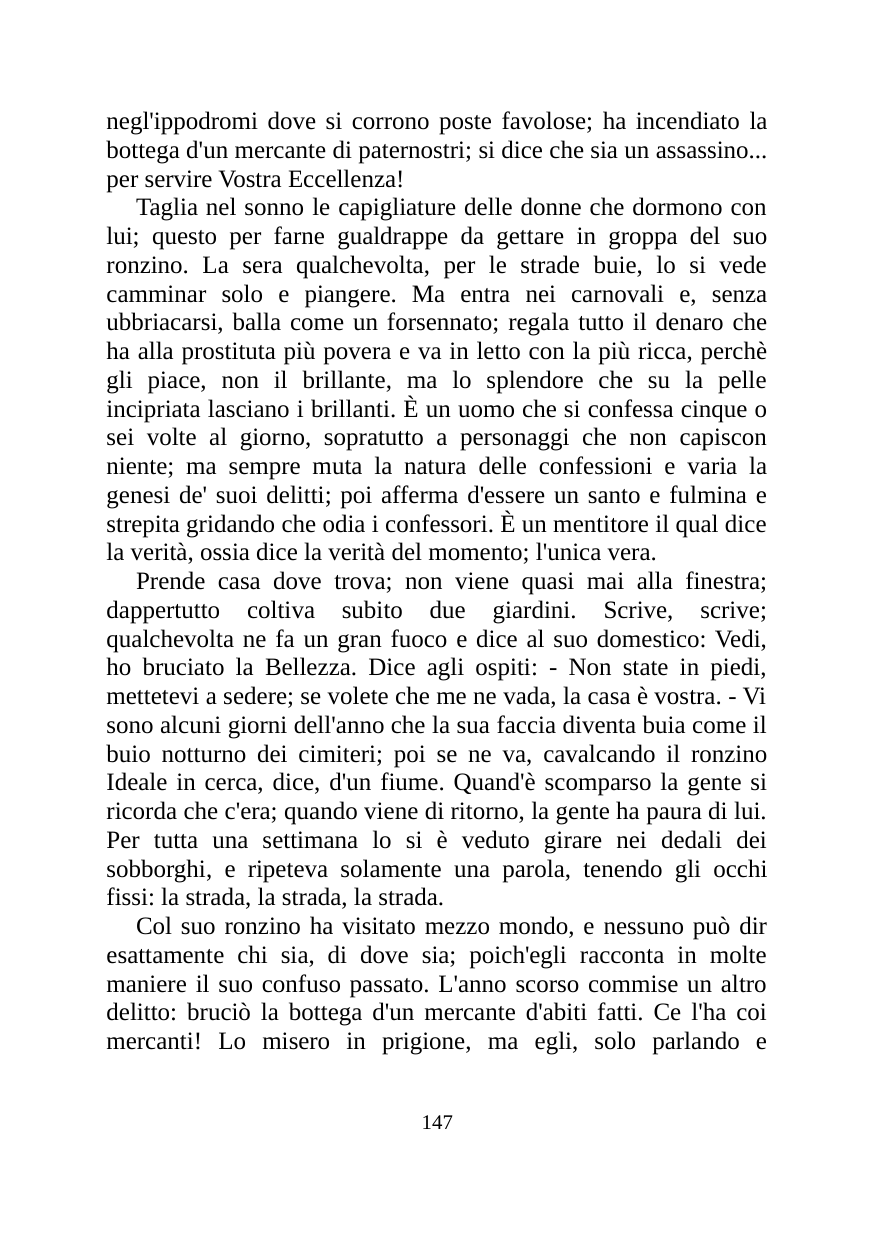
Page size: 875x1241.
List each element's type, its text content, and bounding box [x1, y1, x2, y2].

text Taglia nel sonno le capigliature delle donne che dormono con lui; questo per farne gualdrappe da gettare in groppa del suo ronzino. La sera qualchevolta, per le strade buie, lo si vede camminar solo e piangere. Ma entra nei carnovali e, senza ubbriacarsi, balla come un forsennato; regala tutto il denaro che ha alla prostituta più povera e va in letto con la più ricca, perchè gli piace, non il brillante, ma lo splendore che su la pelle incipriata lasciano i brillanti. È un uomo che si confessa cinque o sei volte al giorno, sopratutto a personaggi che non capiscon niente; ma sempre muta la natura delle confessioni e varia la genesi de' suoi delitti; poi afferma d'essere un santo e fulmina e strepita gridando che odia i confessori. È un mentitore il qual dice la verità, ossia dice la verità del momento; l'unica vera. [106, 192, 768, 566]
text negl'ippodromi dove si corrono poste favolose; ha incendiato la bottega d'un mercante di paternostri; si dice che sia un assassino... per servire Vostra Eccellenza! [106, 106, 768, 192]
text Prende casa dove trova; non viene quasi mai alla finestra; dappertutto coltiva subito due giardini. Scrive, scrive; qualchevolta ne fa un gran fuoco e dice al suo domestico: Vedi, ho bruciato la Bellezza. Dice agli ospiti: - Non state in piedi, mettetevi a sedere; se volete che me ne vada, la casa è vostra. - Vi sono alcuni giorni dell'anno che la sua faccia diventa buia come il buio notturno dei cimiteri; poi se ne va, cavalcando il ronzino Ideale in cerca, dice, d'un fiume. Quand'è scomparso la gente si ricorda che c'era; quando viene di ritorno, la gente ha paura di lui. Per tutta una settimana lo si è veduto girare nei dedali dei sobborghi, e ripeteva solamente una parola, tenendo gli occhi fissi: la strada, la strada, la strada. [106, 566, 768, 911]
text Col suo ronzino ha visitato mezzo mondo, e nessuno può dir esattamente chi sia, di dove sia; poich'egli racconta in molte maniere il suo confuso passato. L'anno scorso commise un altro delitto: bruciò la bottega d'un mercante d'abiti fatti. Ce l'ha coi mercanti! Lo misero in prigione, ma egli, solo parlando e [106, 911, 768, 1055]
